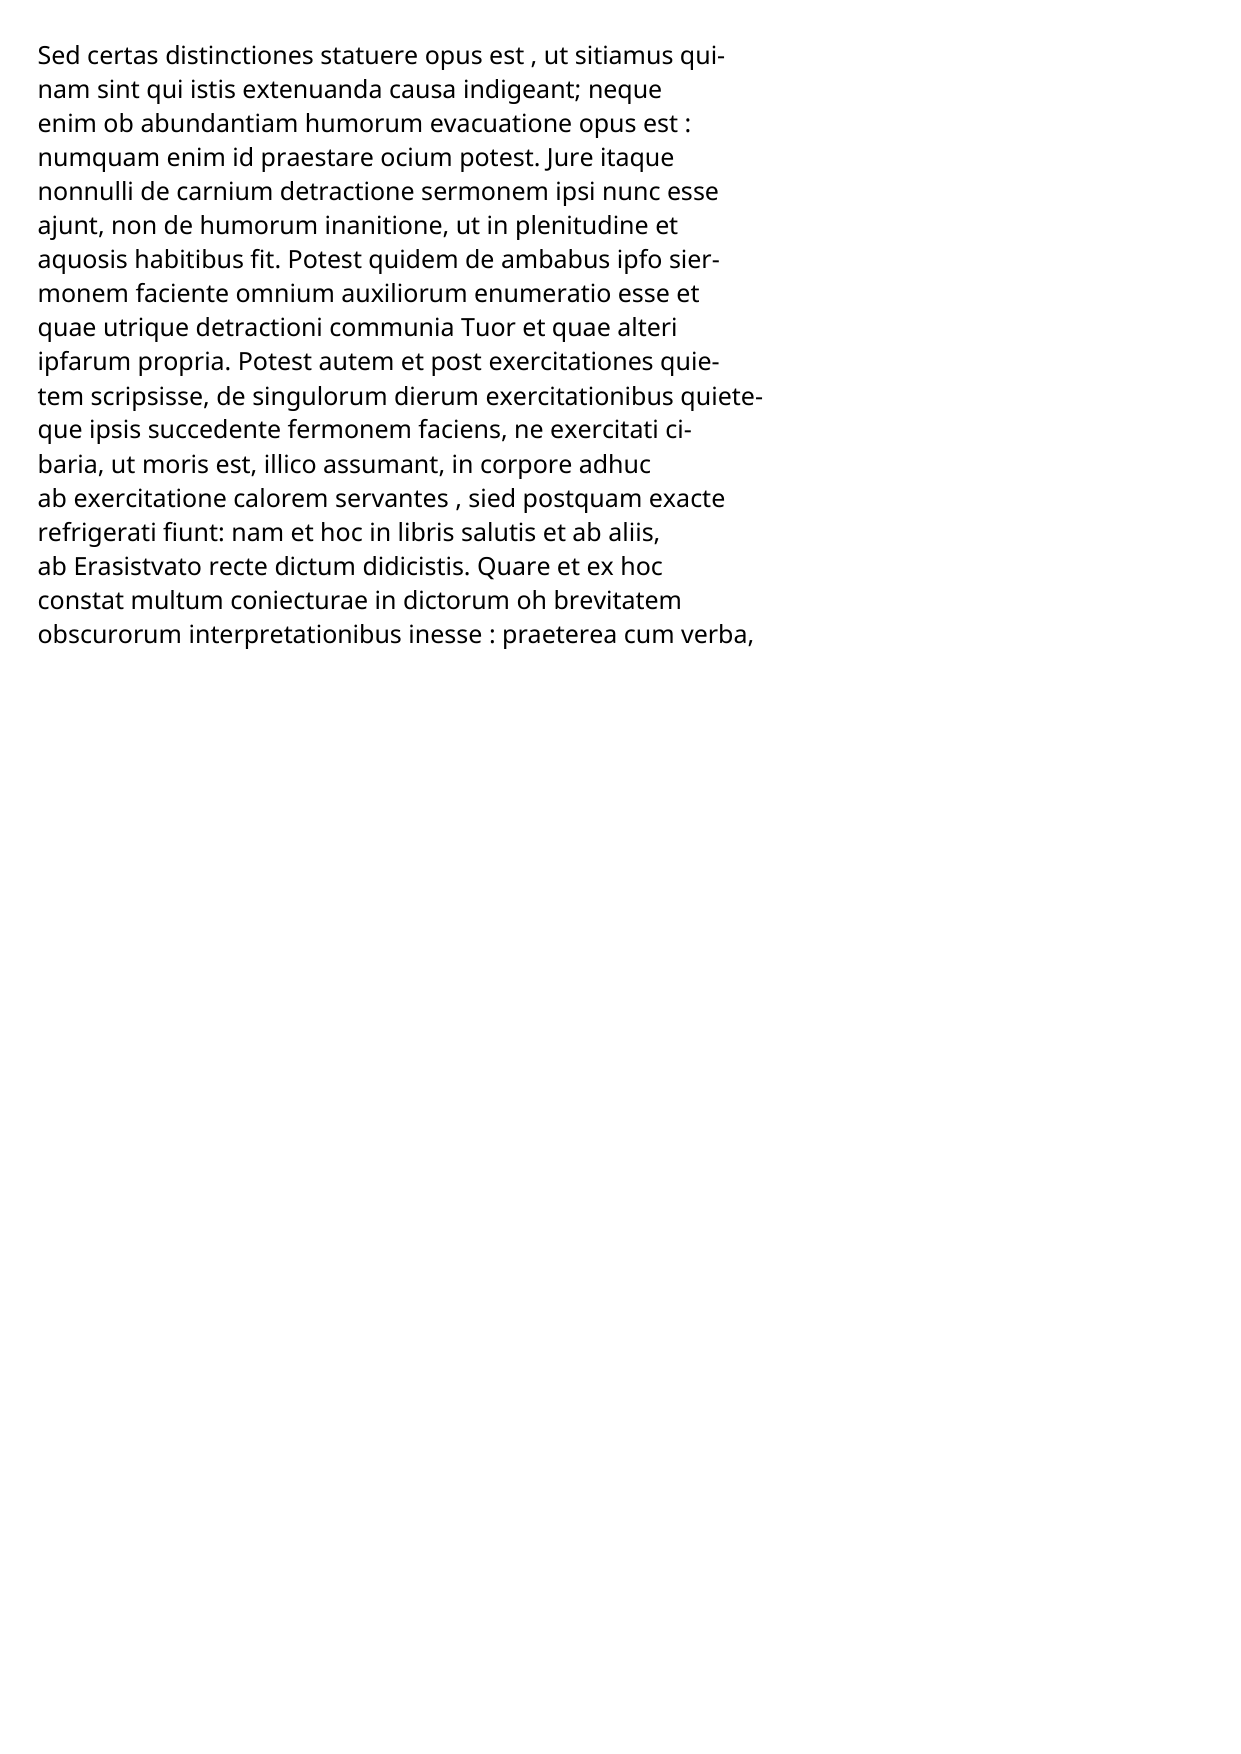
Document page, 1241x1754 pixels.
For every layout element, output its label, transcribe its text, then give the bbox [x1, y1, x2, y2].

text Sed certas distinctiones statuere opus est , ut sitiamus qui- nam sint qui istis extenuanda causa indigeant; neque enim ob abundantiam humorum evacuatione opus est : numquam enim id praestare ocium potest. Jure itaque nonnulli de carnium detractione sermonem ipsi nunc esse ajunt, non de humorum inanitione, ut in plenitudine et aquosis habitibus fit. Potest quidem de ambabus ipfo sier- monem faciente omnium auxiliorum enumeratio esse et quae utrique detractioni communia Tuor et quae alteri ipfarum propria. Potest autem et post exercitationes quie- tem scripsisse, de singulorum dierum exercitationibus quiete- que ipsis succedente fermonem faciens, ne exercitati ci- baria, ut moris est, illico assumant, in corpore adhuc ab exercitatione calorem servantes , sied postquam exacte refrigerati fiunt: nam et hoc in libris salutis et ab aliis, ab Erasistvato recte dictum didicistis. Quare et ex hoc constat multum coniecturae in dictorum oh brevitatem obscurorum interpretationibus inesse : praeterea cum verba, [37, 37, 1203, 651]
